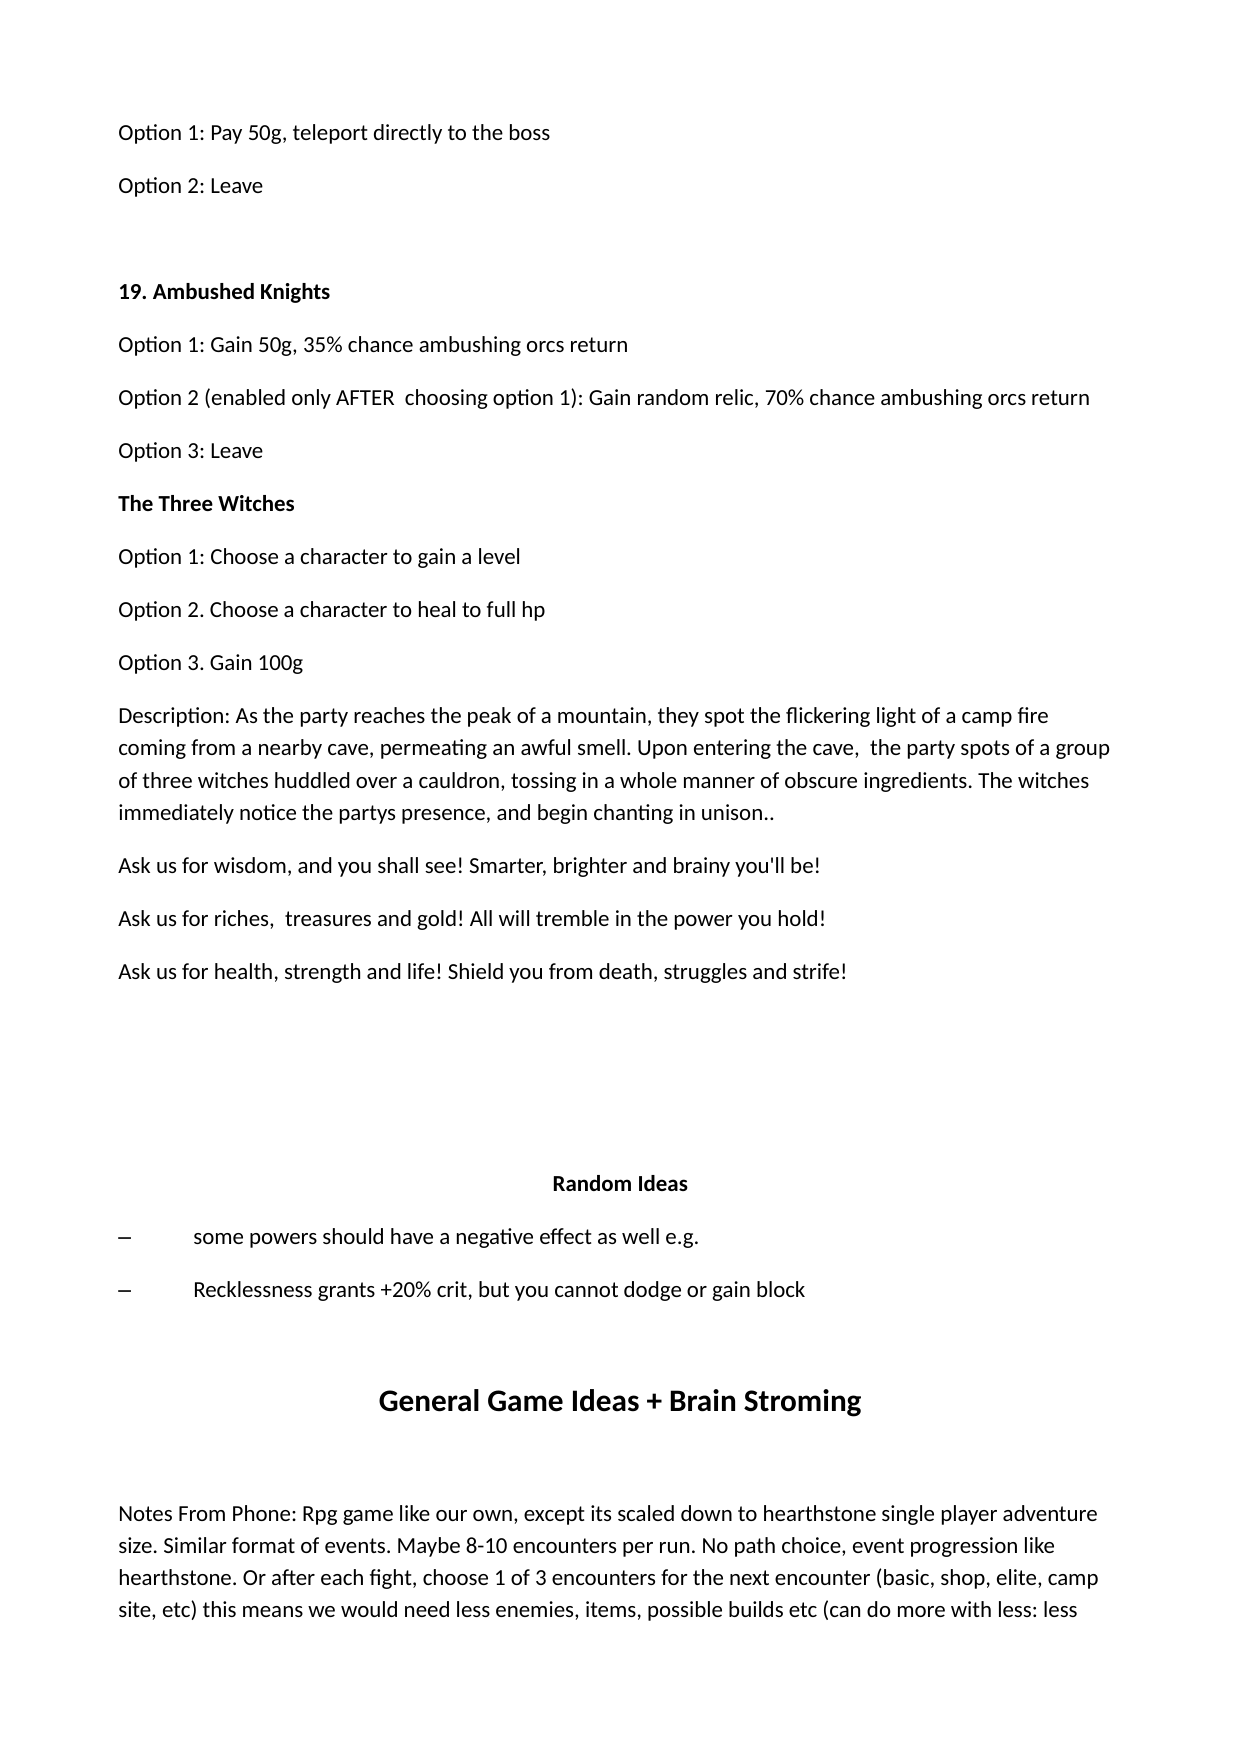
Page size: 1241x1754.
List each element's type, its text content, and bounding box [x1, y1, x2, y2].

text Option 2: Leave [118, 171, 1122, 199]
text Random Ideas [118, 1169, 1122, 1197]
text Option 2. Choose a character to heal to full hp [118, 595, 1122, 623]
text Option 3. Gain 100g [118, 648, 1122, 676]
text General Game Ideas + Brain Stroming [118, 1381, 1122, 1419]
text 19. Ambushed Knights [118, 277, 1122, 305]
text Option 2 (enabled only AFTER choosing option 1): Gain random relic, 70% chance ambushing orcs return [118, 383, 1122, 411]
text Description: As the party reaches the peak of a mountain, they spot the flickering light of a camp fire coming from a nearby cave, permeating an awful smell. Upon entering the cave, the party spots of a group of three witches huddled over a cauldron, tossing in a whole manner of obscure ingredients. The witches immediately notice the partys presence, and begin chanting in unison.. [118, 701, 1122, 826]
text Option 1: Choose a character to gain a level [118, 542, 1122, 570]
text Notes From Phone: Rpg game like our own, except its scaled down to hearthstone single player adventure size. Similar format of events. Maybe 8-10 encounters per run. No path choice, event progression like hearthstone. Or after each fight, choose 1 of 3 encounters for the next encounter (basic, shop, elite, camp site, etc) this means we would need less enemies, items, possible builds etc (can do more with less: less [118, 1499, 1122, 1623]
list The Three Witches [118, 489, 1122, 517]
list Recklessness grants +20% crit, but you cannot dodge or gain block [118, 1275, 1122, 1303]
list some powers should have a negative effect as well e.g. [118, 1222, 1122, 1250]
text Option 1: Pay 50g, teleport directly to the boss [118, 118, 1122, 146]
text Ask us for riches, treasures and gold! All will tremble in the power you hold! [118, 904, 1122, 932]
text Ask us for health, strength and life! Shield you from death, struggles and strife! [118, 957, 1122, 985]
text Option 3: Leave [118, 436, 1122, 464]
text Option 1: Gain 50g, 35% chance ambushing orcs return [118, 330, 1122, 358]
text Ask us for wisdom, and you shall see! Smarter, brighter and brainy you'll be! [118, 851, 1122, 879]
